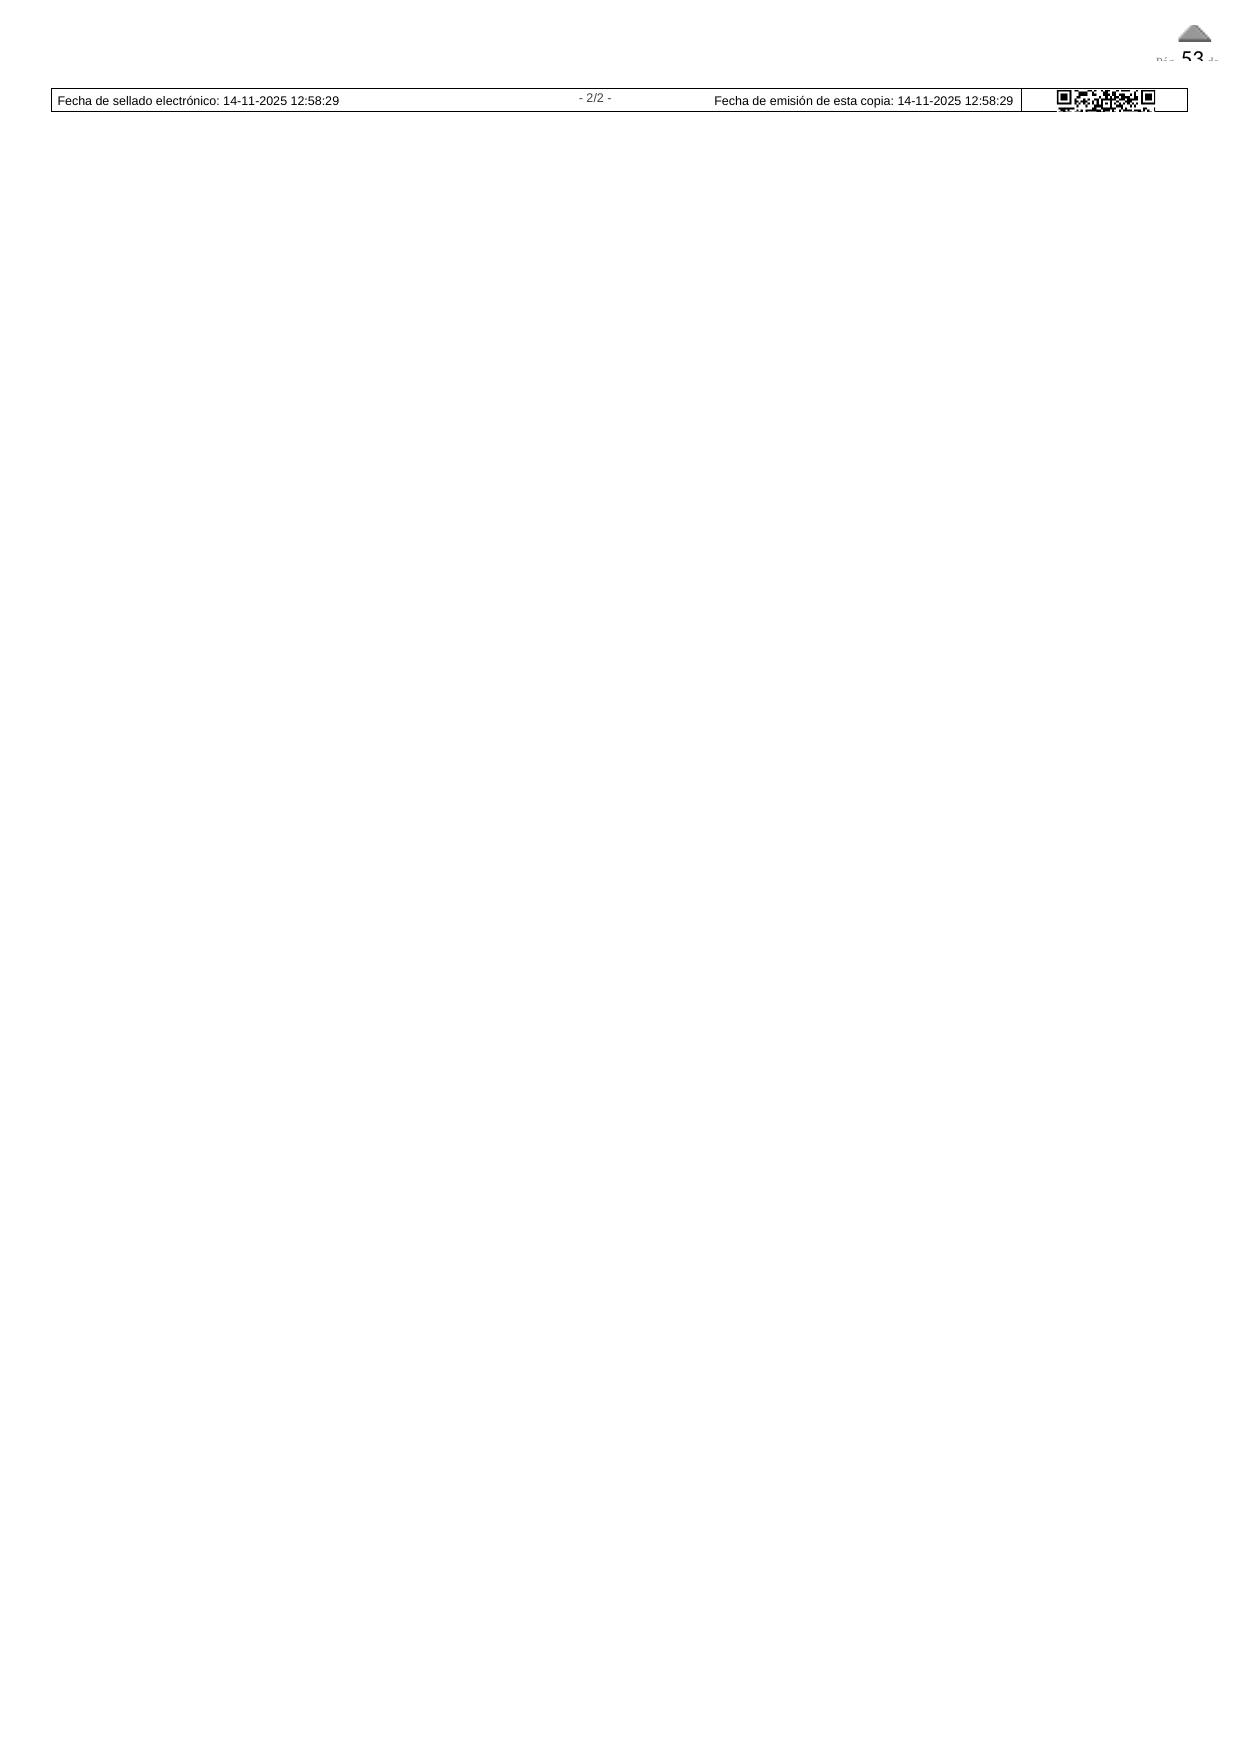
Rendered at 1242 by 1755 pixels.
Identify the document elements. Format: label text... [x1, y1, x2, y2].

table_header [1022, 89, 1187, 111]
table_cell Fecha de sellado electrónico: 14-11-2025 12:58:29 - 2/2 - Fecha de emisión de esta copia: 14-11-2025 12:58:29 [52, 89, 1021, 111]
